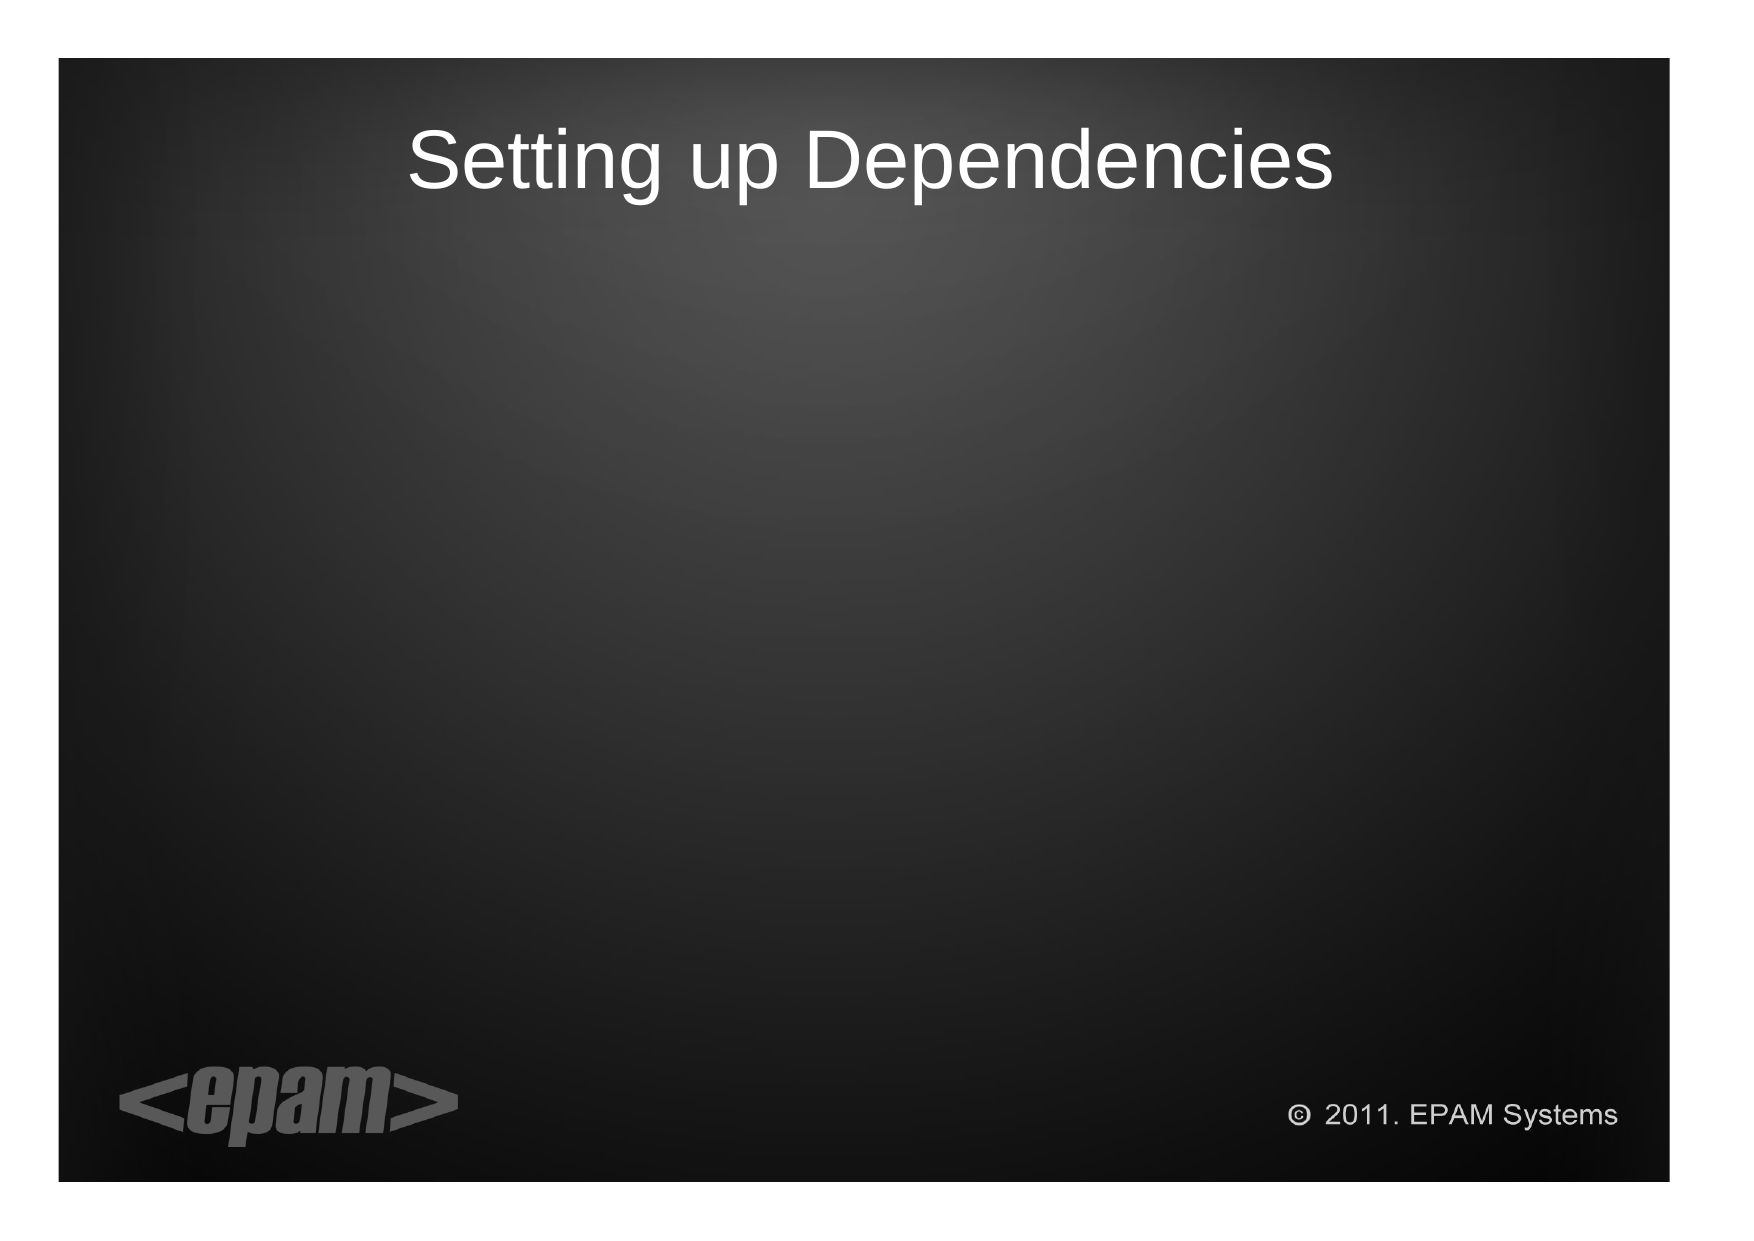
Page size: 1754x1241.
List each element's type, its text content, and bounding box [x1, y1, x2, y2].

title Setting up Dependencies [146, 73, 1597, 247]
picture [58, 58, 1670, 1182]
